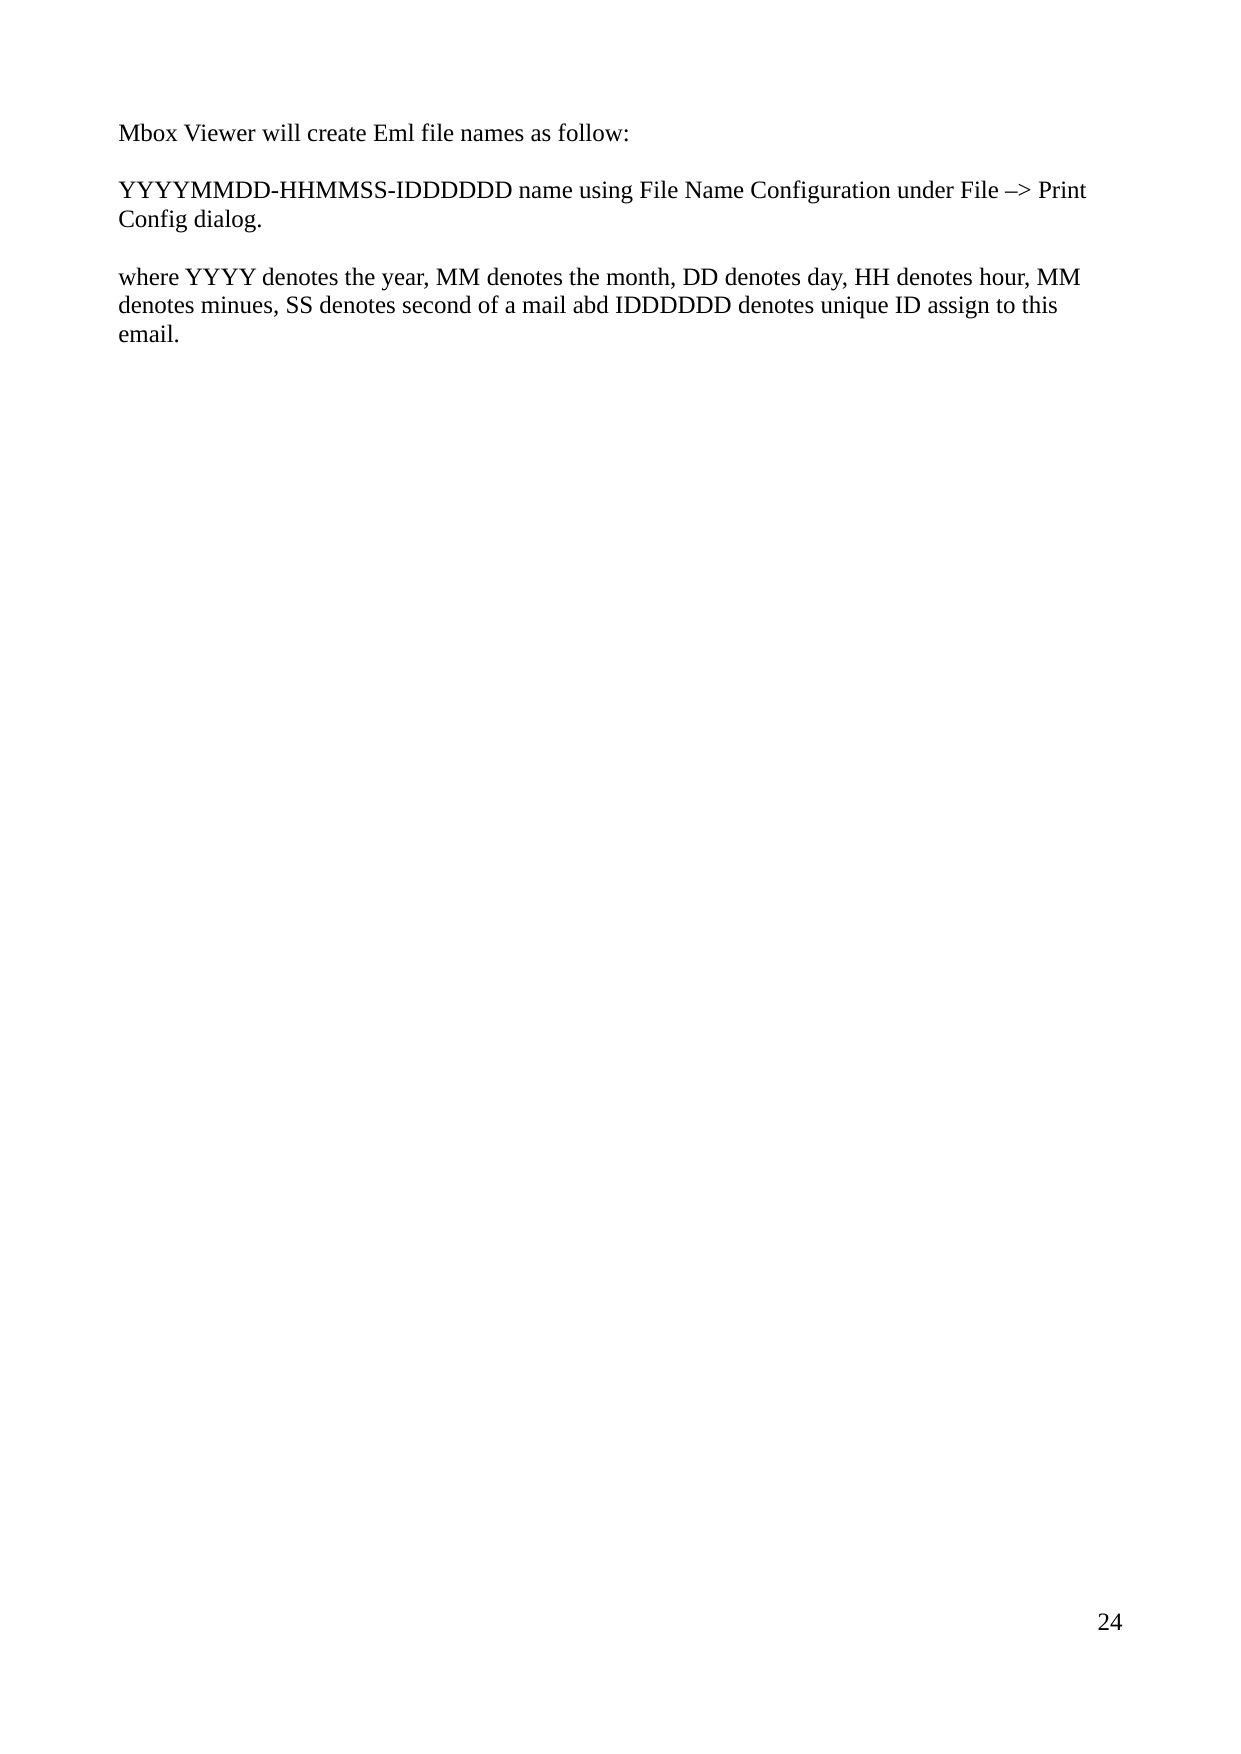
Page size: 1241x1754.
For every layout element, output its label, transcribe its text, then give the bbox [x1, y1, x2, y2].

text where YYYY denotes the year, MM denotes the month, DD denotes day, HH denotes hour, MM denotes minues, SS denotes second of a mail abd IDDDDDD denotes unique ID assign to this email. [118, 262, 1122, 348]
text Mbox Viewer will create Eml file names as follow: [118, 118, 1122, 147]
text YYYYMMDD-HHMMSS-IDDDDDD name using File Name Configuration under File –> Print Config dialog. [118, 176, 1122, 233]
